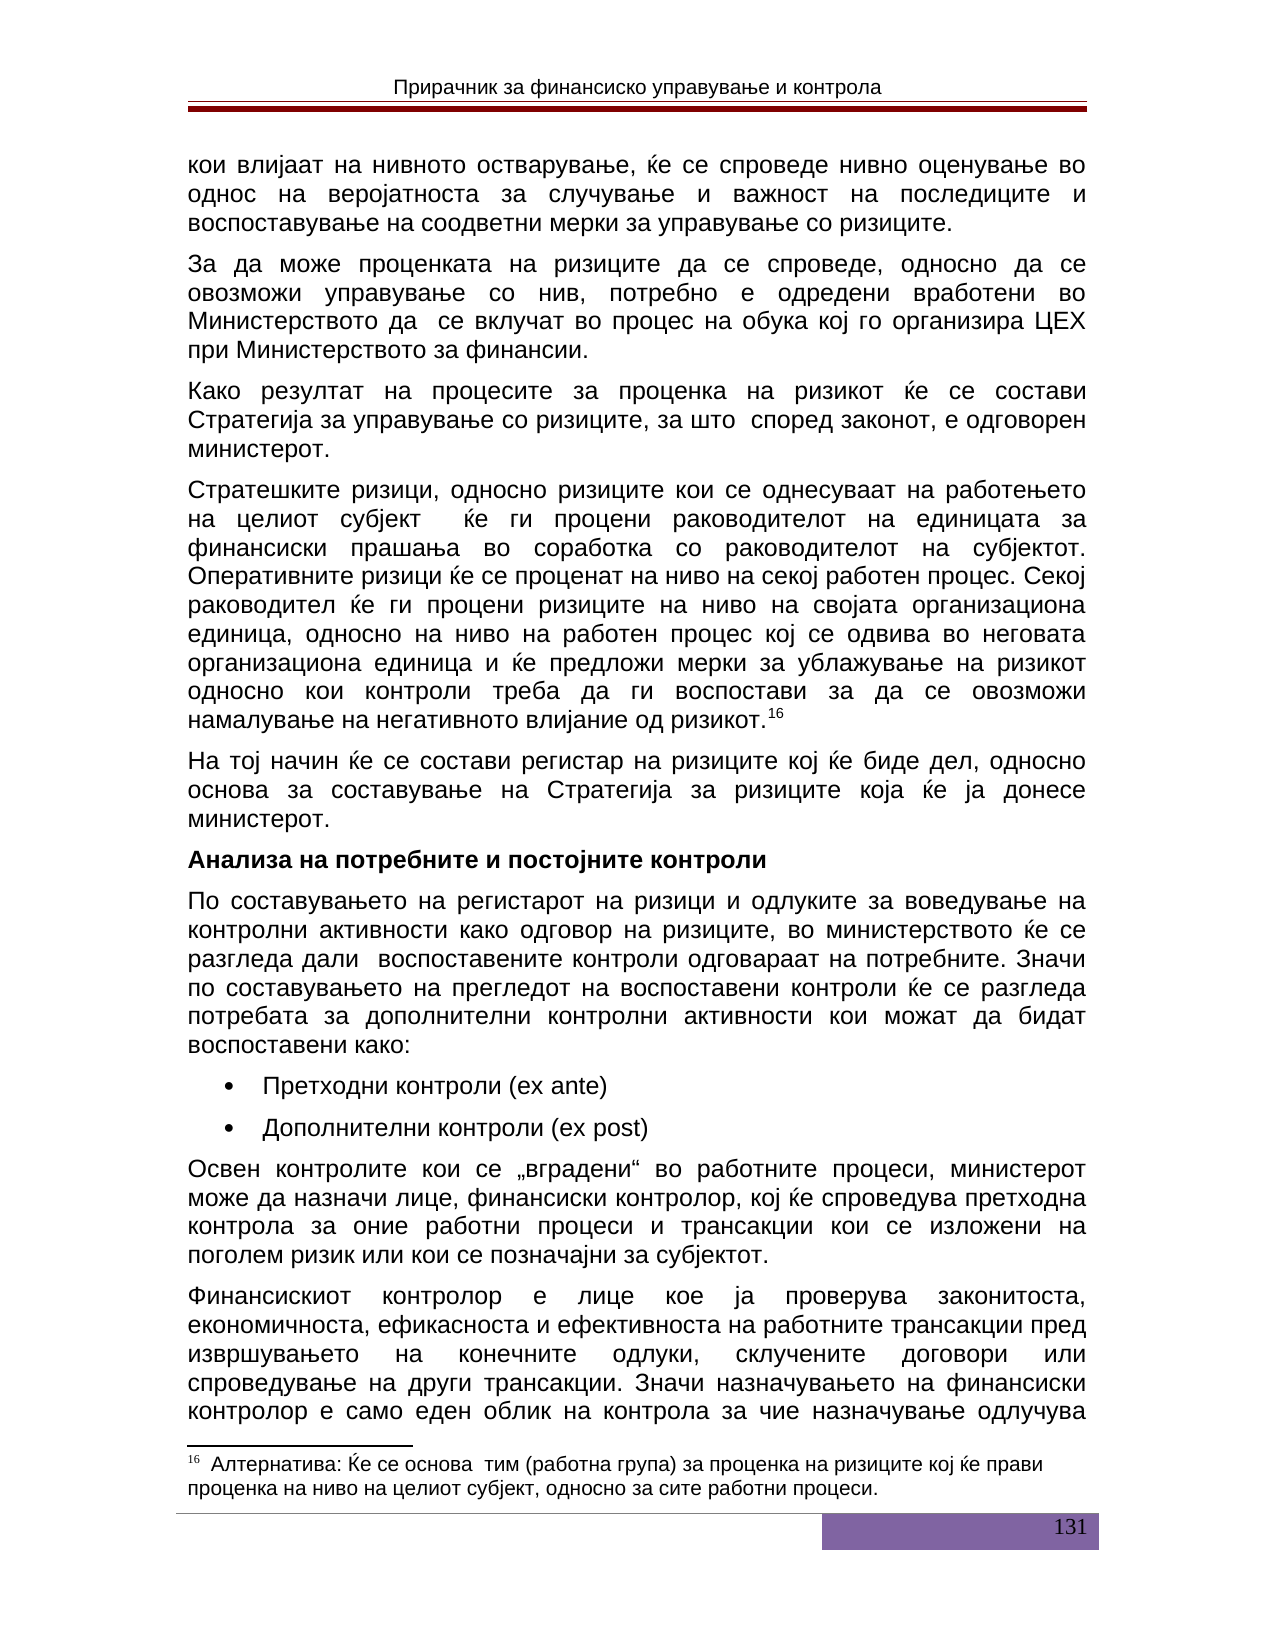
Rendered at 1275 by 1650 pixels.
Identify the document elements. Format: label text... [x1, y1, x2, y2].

list Дополнителни контроли (ex post) [225, 1112, 1087, 1141]
text Алтернатива: Ќе се основа тим (работна група) за проценка на ризиците кој ќе прави проценка на ниво на целиот субјект, односно за сите работни процеси. [187, 1452, 1087, 1500]
text Финансискиот контролор е лице кое ја проверува законитоста, економичноста, ефикасноста и ефективноста на работните трансакции пред извршувањето на конечните одлуки, склучените договори или спроведување на други трансакции. Значи назначувањето на финансиски контролор е само еден облик на контрола за чие назначување одлучува [187, 1281, 1087, 1425]
text На тој начин ќе се состави регистар на ризиците кој ќе биде дел, односно основа за составување на Стратегија за ризиците која ќе ја донесе министерот. [187, 746, 1087, 832]
text Како резултат на процесите за проценка на ризикот ќе се состави Стратегија за управување со ризиците, за што според законот, е одговорен министерот. [187, 376, 1087, 462]
text По составувањето на регистарот на ризици и одлуките за воведување на контролни активности како одговор на ризиците, во министерството ќе се разгледа дали воспоставените контроли одговараат на потребните. Значи по составувањето на прегледот на воспоставени контроли ќе се разгледа потребата за дополнителни контролни активности кои можат да бидат воспоставени како: [187, 886, 1087, 1059]
text кои влијаат на нивното остварување, ќе се спроведе нивно оценување во однос на веројатноста за случување и важност на последиците и воспоставување на соодветни мерки за управување со ризиците. [187, 150, 1087, 236]
text За да може проценката на ризиците да се спроведе, односно да се овозможи управување со нив, потребно е одредени вработени во Министерството да се вклучат во процес на обука кој го организира ЦЕХ при Министерството за финансии. [187, 249, 1087, 364]
text Освен контролите кои се „вградени“ во работните процеси, министерот може да назначи лице, финансиски контролор, кој ќе спроведува претходна контрола за оние работни процеси и трансакции кои се изложени на поголем ризик или кои се позначајни за субјектот. [187, 1154, 1087, 1269]
list Претходни контроли (ex ante) [225, 1071, 1087, 1100]
text Стратешките ризици, односно ризиците кои се однесуваат на работењето на целиот субјект ќе ги процени раководителот на единицата за финансиски прашања во соработка со раководителот на субјектот. Оперативните ризици ќе се проценат на ниво на секој работен процес. Секој раководител ќе ги процени ризиците на ниво на својата организациона единица, односно на ниво на работен процес кој се одвива во неговата организациона единица и ќе предложи мерки за ублажување на ризикот односно кои контроли треба да ги воспостави за да се овозможи намалување на негативното влијание од ризикот. [187, 475, 1087, 734]
text Анализа на потребните и постојните контроли [187, 845, 1087, 874]
